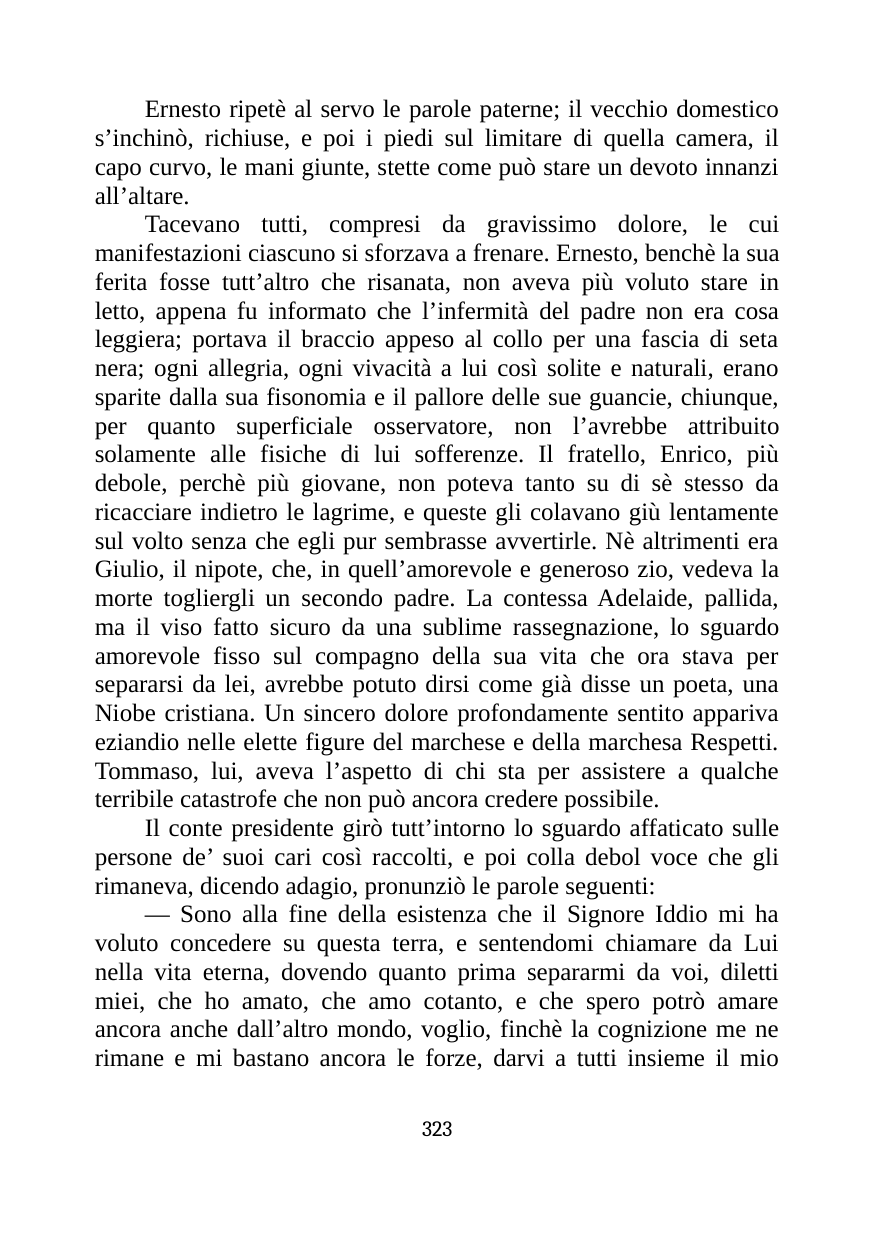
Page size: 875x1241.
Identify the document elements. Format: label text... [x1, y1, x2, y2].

text — Sono alla fine della esistenza che il Signore Iddio mi ha voluto concedere su questa terra, e sentendomi chiamare da Lui nella vita eterna, dovendo quanto prima separarmi da voi, diletti miei, che ho amato, che amo cotanto, e che spero potrò amare ancora anche dall’altro mondo, voglio, finchè la cognizione me ne rimane e mi bastano ancora le forze, darvi a tutti insieme il mio [94, 899, 779, 1072]
text Tacevano tutti, compresi da gravissimo dolore, le cui manifestazioni ciascuno si sforzava a frenare. Ernesto, benchè la sua ferita fosse tutt’altro che risanata, non aveva più voluto stare in letto, appena fu informato che l’infermità del padre non era cosa leggiera; portava il braccio appeso al collo per una fascia di seta nera; ogni allegria, ogni vivacità a lui così solite e naturali, erano sparite dalla sua fisonomia e il pallore delle sue guancie, chiunque, per quanto superficiale osservatore, non l’avrebbe attribuito solamente alle fisiche di lui sofferenze. Il fratello, Enrico, più debole, perchè più giovane, non poteva tanto su di sè stesso da ricacciare indietro le lagrime, e queste gli colavano giù lentamente sul volto senza che egli pur sembrasse avvertirle. Nè altrimenti era Giulio, il nipote, che, in quell’amorevole e generoso zio, vedeva la morte togliergli un secondo padre. La contessa Adelaide, pallida, ma il viso fatto sicuro da una sublime rassegnazione, lo sguardo amorevole fisso sul compagno della sua vita che ora stava per separarsi da lei, avrebbe potuto dirsi come già disse un poeta, una Niobe cristiana. Un sincero dolore profondamente sentito appariva eziandio nelle elette figure del marchese e della marchesa Respetti. Tommaso, lui, aveva l’aspetto di chi sta per assistere a qualche terribile catastrofe che non può ancora credere possibile. [94, 209, 779, 813]
text Ernesto ripetè al servo le parole paterne; il vecchio domestico s’inchinò, richiuse, e poi i piedi sul limitare di quella camera, il capo curvo, le mani giunte, stette come può stare un devoto innanzi all’altare. [94, 94, 779, 209]
text Il conte presidente girò tutt’intorno lo sguardo affaticato sulle persone de’ suoi cari così raccolti, e poi colla debol voce che gli rimaneva, dicendo adagio, pronunziò le parole seguenti: [94, 813, 779, 899]
